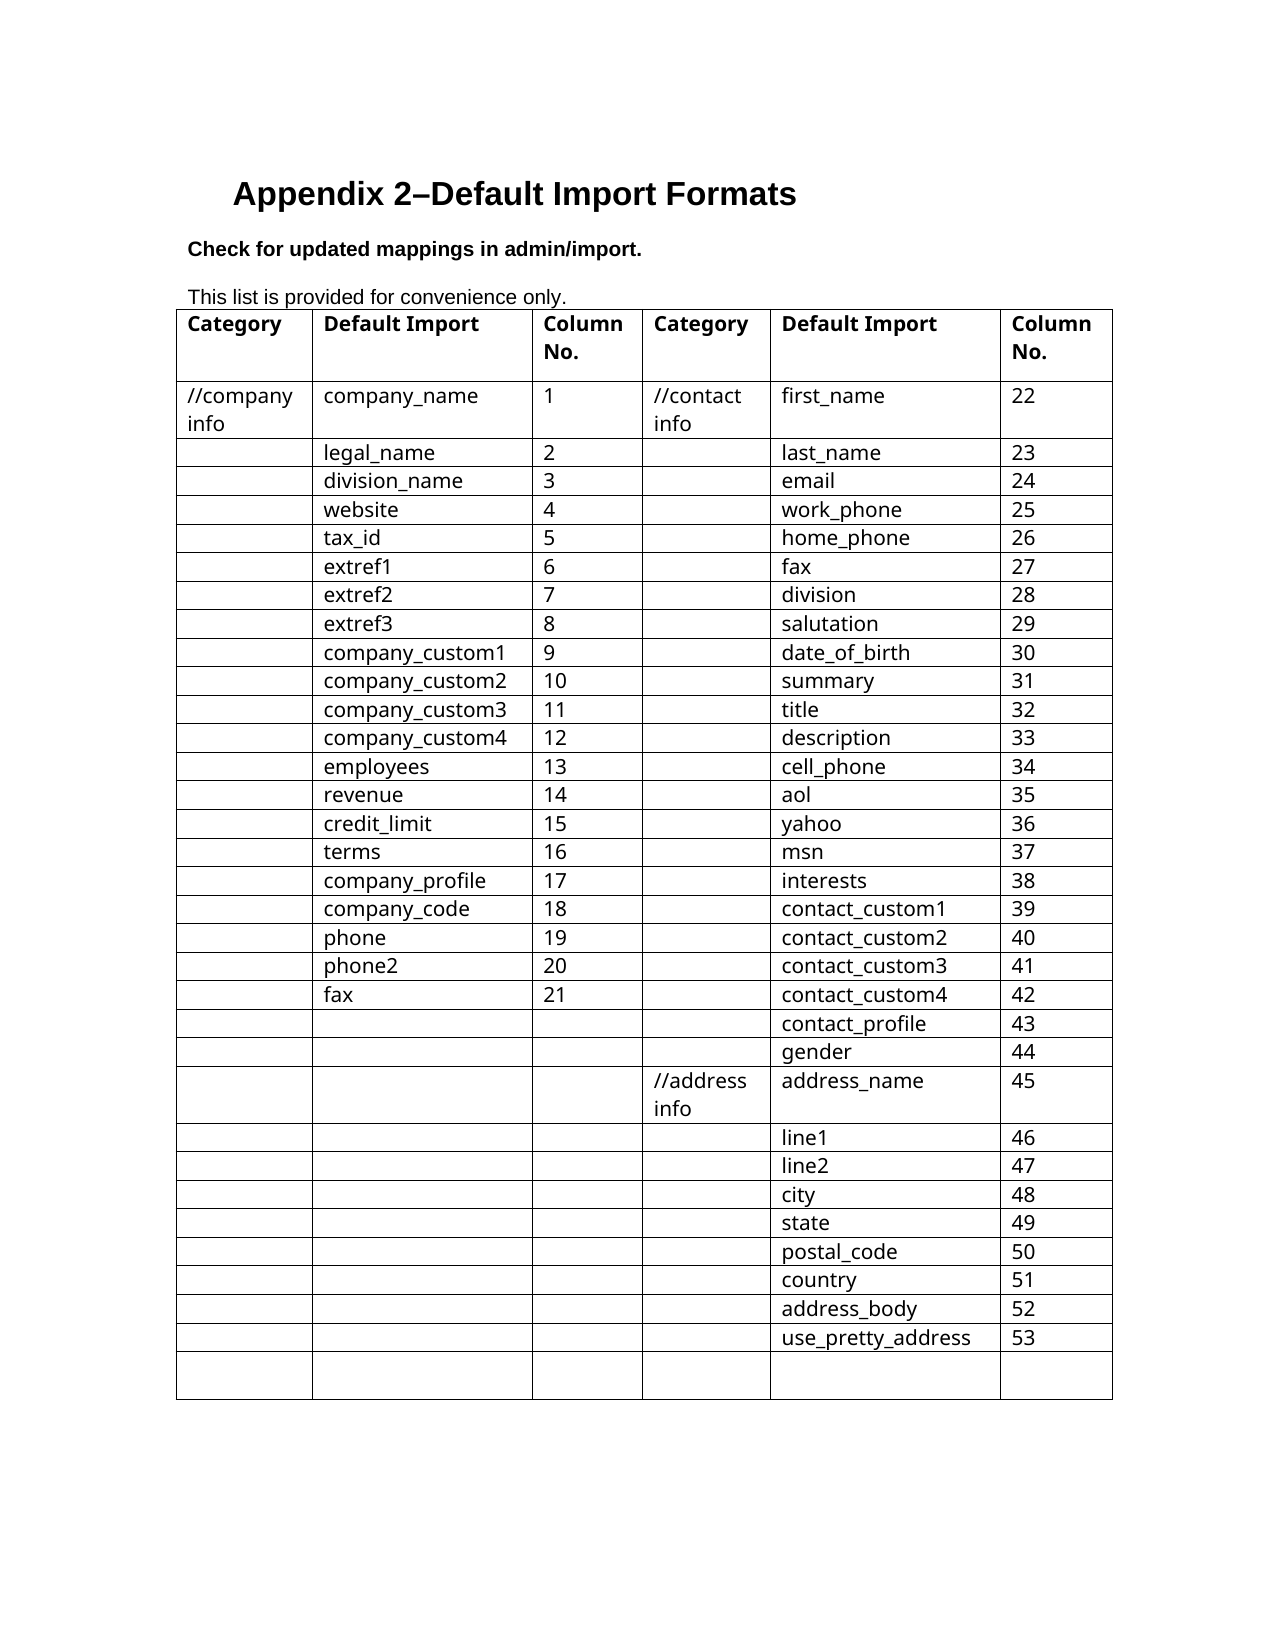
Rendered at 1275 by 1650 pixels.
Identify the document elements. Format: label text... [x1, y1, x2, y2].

table_cell revenue [313, 781, 532, 809]
table_cell [643, 496, 770, 523]
table_cell [643, 810, 770, 837]
table_cell [533, 1324, 642, 1351]
table_cell //address info [643, 1067, 770, 1123]
table_cell [313, 1209, 532, 1237]
table_cell [643, 867, 770, 894]
table_cell [313, 1266, 532, 1294]
table_cell [177, 610, 312, 638]
table_cell [177, 724, 312, 752]
table_cell 12 [533, 724, 642, 752]
table_cell [533, 1038, 642, 1066]
table_cell home_phone [771, 525, 1000, 552]
table_cell division [771, 582, 1000, 609]
table_cell company_custom2 [313, 667, 532, 695]
table_header Column No. [533, 310, 642, 381]
table_cell 29 [1001, 610, 1112, 638]
table_cell 39 [1001, 896, 1112, 923]
table_cell [313, 1124, 532, 1151]
table_cell 52 [1001, 1295, 1112, 1322]
table_cell [533, 1124, 642, 1151]
table_cell 2 [533, 439, 642, 466]
table_cell company_custom4 [313, 724, 532, 752]
table_cell contact_custom2 [771, 924, 1000, 952]
table_cell 48 [1001, 1181, 1112, 1208]
table_cell 19 [533, 924, 642, 952]
table_cell [177, 1324, 312, 1351]
table_cell 5 [533, 525, 642, 552]
table_cell 38 [1001, 867, 1112, 894]
table_cell 47 [1001, 1152, 1112, 1180]
table_cell [643, 467, 770, 495]
table_cell date_of_birth [771, 639, 1000, 666]
table_cell [177, 1152, 312, 1180]
table_cell [177, 496, 312, 523]
table_cell city [771, 1181, 1000, 1208]
table_cell [643, 924, 770, 952]
table_cell 44 [1001, 1038, 1112, 1066]
table_cell 15 [533, 810, 642, 837]
table_cell 3 [533, 467, 642, 495]
table_cell [533, 1067, 642, 1123]
table_cell [643, 696, 770, 723]
table_cell [313, 1295, 532, 1322]
table_cell [533, 1352, 642, 1399]
table_cell [533, 1152, 642, 1180]
table_cell [313, 1067, 532, 1123]
table_cell work_phone [771, 496, 1000, 523]
text Check for updated mappings in admin/import. [187, 237, 1087, 261]
table_cell contact_custom1 [771, 896, 1000, 923]
table_cell state [771, 1209, 1000, 1237]
table_cell 30 [1001, 639, 1112, 666]
table_cell [643, 1324, 770, 1351]
table_cell 24 [1001, 467, 1112, 495]
table_cell website [313, 496, 532, 523]
table_cell 16 [533, 839, 642, 866]
table_cell [643, 439, 770, 466]
table_cell [177, 896, 312, 923]
table_cell [177, 525, 312, 552]
table_cell 10 [533, 667, 642, 695]
table_cell contact_custom3 [771, 953, 1000, 980]
table_cell [313, 1152, 532, 1180]
table_cell 43 [1001, 1010, 1112, 1037]
table_cell [771, 1352, 1000, 1399]
table_cell [643, 1038, 770, 1066]
table_cell [643, 953, 770, 980]
table_cell 9 [533, 639, 642, 666]
table_cell cell_phone [771, 753, 1000, 780]
table_cell [533, 1295, 642, 1322]
table_cell [643, 1295, 770, 1322]
table_cell [177, 924, 312, 952]
table_cell [177, 981, 312, 1009]
table_cell [177, 582, 312, 609]
table_cell [177, 1181, 312, 1208]
table_cell 32 [1001, 696, 1112, 723]
table_cell tax_id [313, 525, 532, 552]
table_cell [643, 1209, 770, 1237]
table_cell [177, 781, 312, 809]
table_cell company_custom1 [313, 639, 532, 666]
table_cell line1 [771, 1124, 1000, 1151]
table_cell 6 [533, 553, 642, 581]
table_cell [177, 1067, 312, 1123]
table_cell 40 [1001, 924, 1112, 952]
table_cell first_name [771, 382, 1000, 438]
table_cell [177, 953, 312, 980]
table_cell [313, 1038, 532, 1066]
table_cell [643, 553, 770, 581]
table_cell [643, 1124, 770, 1151]
table_cell legal_name [313, 439, 532, 466]
table_cell gender [771, 1038, 1000, 1066]
table_cell extref3 [313, 610, 532, 638]
table_cell 17 [533, 867, 642, 894]
table_cell company_custom3 [313, 696, 532, 723]
table_cell [643, 610, 770, 638]
table_cell 4 [533, 496, 642, 523]
table_cell msn [771, 839, 1000, 866]
table_header Default Import [771, 310, 1000, 381]
table_cell [177, 553, 312, 581]
table_cell [177, 1266, 312, 1294]
table_cell interests [771, 867, 1000, 894]
table_cell [177, 467, 312, 495]
table_cell company_name [313, 382, 532, 438]
table_header Category [177, 310, 312, 381]
table_cell contact_profile [771, 1010, 1000, 1037]
table_cell 22 [1001, 382, 1112, 438]
table_cell [177, 1352, 312, 1399]
table_cell [643, 1266, 770, 1294]
table_cell [177, 1124, 312, 1151]
table_cell employees [313, 753, 532, 780]
table_cell use_pretty_address [771, 1324, 1000, 1351]
table_cell description [771, 724, 1000, 752]
table_cell [643, 839, 770, 866]
table_cell salutation [771, 610, 1000, 638]
table_cell [313, 1324, 532, 1351]
table_cell [643, 753, 770, 780]
table_cell [177, 1209, 312, 1237]
table_cell 31 [1001, 667, 1112, 695]
table_cell [643, 582, 770, 609]
table_cell 41 [1001, 953, 1112, 980]
table_cell [177, 1238, 312, 1265]
table_cell last_name [771, 439, 1000, 466]
table_cell [643, 1181, 770, 1208]
table_cell [643, 896, 770, 923]
table_cell summary [771, 667, 1000, 695]
table_cell //company info [177, 382, 312, 438]
table_cell contact_custom4 [771, 981, 1000, 1009]
table_cell 18 [533, 896, 642, 923]
table_cell [177, 839, 312, 866]
table_cell 20 [533, 953, 642, 980]
table_cell [177, 667, 312, 695]
table_cell [643, 981, 770, 1009]
table_cell 7 [533, 582, 642, 609]
table_cell fax [771, 553, 1000, 581]
table_cell [533, 1181, 642, 1208]
table_cell 37 [1001, 839, 1112, 866]
subtitle Appendix 2–Default Import Formats [187, 175, 1087, 212]
table_cell [643, 724, 770, 752]
table_cell [643, 781, 770, 809]
table_header Category [643, 310, 770, 381]
table_cell [313, 1181, 532, 1208]
table_cell 14 [533, 781, 642, 809]
table_cell [313, 1010, 532, 1037]
table_cell email [771, 467, 1000, 495]
table_cell [533, 1266, 642, 1294]
table_cell company_code [313, 896, 532, 923]
table_cell extref2 [313, 582, 532, 609]
table_cell 1 [533, 382, 642, 438]
table_cell [1001, 1352, 1112, 1399]
table_cell [177, 1038, 312, 1066]
table_cell line2 [771, 1152, 1000, 1180]
table_cell 25 [1001, 496, 1112, 523]
table_cell 27 [1001, 553, 1112, 581]
table_cell title [771, 696, 1000, 723]
table_cell [313, 1352, 532, 1399]
table_cell [177, 439, 312, 466]
table_cell [177, 1295, 312, 1322]
table_cell phone2 [313, 953, 532, 980]
table_cell [643, 639, 770, 666]
table_cell [313, 1238, 532, 1265]
table_cell [643, 525, 770, 552]
table_header Default Import [313, 310, 532, 381]
table_cell 36 [1001, 810, 1112, 837]
table_cell fax [313, 981, 532, 1009]
table_cell [177, 696, 312, 723]
table_cell [643, 1010, 770, 1037]
table_cell 53 [1001, 1324, 1112, 1351]
table_cell country [771, 1266, 1000, 1294]
table_cell terms [313, 839, 532, 866]
table_cell aol [771, 781, 1000, 809]
table_cell 45 [1001, 1067, 1112, 1123]
table_cell 50 [1001, 1238, 1112, 1265]
table_cell company_profile [313, 867, 532, 894]
table_cell [533, 1209, 642, 1237]
table_cell 33 [1001, 724, 1112, 752]
table_cell 8 [533, 610, 642, 638]
table_cell phone [313, 924, 532, 952]
table_cell postal_code [771, 1238, 1000, 1265]
table_cell yahoo [771, 810, 1000, 837]
table_cell 13 [533, 753, 642, 780]
table_cell [177, 1010, 312, 1037]
table_cell 51 [1001, 1266, 1112, 1294]
table_cell division_name [313, 467, 532, 495]
table_cell credit_limit [313, 810, 532, 837]
table_cell [177, 639, 312, 666]
table_header Column No. [1001, 310, 1112, 381]
table_cell [643, 1352, 770, 1399]
table_cell 42 [1001, 981, 1112, 1009]
table_cell 26 [1001, 525, 1112, 552]
table_cell 46 [1001, 1124, 1112, 1151]
text This list is provided for convenience only. [187, 286, 1087, 309]
table_cell 21 [533, 981, 642, 1009]
table_cell [177, 753, 312, 780]
table_cell address_name [771, 1067, 1000, 1123]
table_cell //contact info [643, 382, 770, 438]
table_cell [533, 1010, 642, 1037]
table_cell [177, 810, 312, 837]
table_cell 49 [1001, 1209, 1112, 1237]
table_cell [643, 667, 770, 695]
table_cell extref1 [313, 553, 532, 581]
table_cell [177, 867, 312, 894]
table_cell [643, 1152, 770, 1180]
table_cell 34 [1001, 753, 1112, 780]
table_cell address_body [771, 1295, 1000, 1322]
table_cell 11 [533, 696, 642, 723]
table_cell [533, 1238, 642, 1265]
table_cell 23 [1001, 439, 1112, 466]
table_cell 35 [1001, 781, 1112, 809]
table_cell 28 [1001, 582, 1112, 609]
table_cell [643, 1238, 770, 1265]
